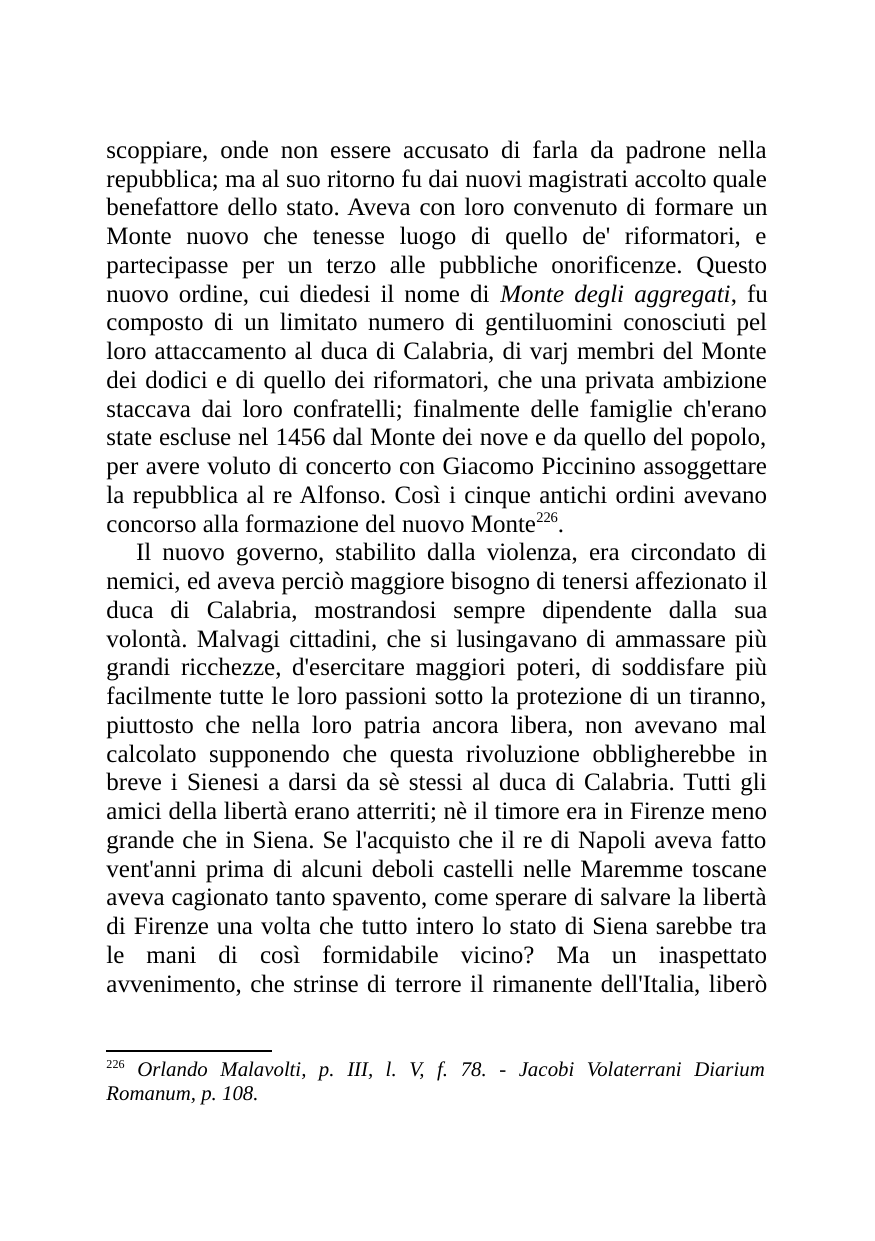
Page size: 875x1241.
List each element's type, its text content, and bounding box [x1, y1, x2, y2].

text Orlando Malavolti, p. III, l. V, f. 78. - Jacobi Volaterrani Diarium Romanum, p. 108. [106, 1057, 768, 1105]
text scoppiare, onde non essere accusato di farla da padrone nella repubblica; ma al suo ritorno fu dai nuovi magistrati accolto quale benefattore dello stato. Aveva con loro convenuto di formare un Monte nuovo che tenesse luogo di quello de' riformatori, e partecipasse per un terzo alle pubbliche onorificenze. Questo nuovo ordine, cui diedesi il nome di Monte degli aggregati, fu composto di un limitato numero di gentiluomini conosciuti pel loro attaccamento al duca di Calabria, di varj membri del Monte dei dodici e di quello dei riformatori, che una privata ambizione staccava dai loro confratelli; finalmente delle famiglie ch'erano state escluse nel 1456 dal Monte dei nove e da quello del popolo, per avere voluto di concerto con Giacomo Piccinino assoggettare la repubblica al re Alfonso. Così i cinque antichi ordini avevano concorso alla formazione del nuovo Monte. [106, 135, 768, 537]
text Il nuovo governo, stabilito dalla violenza, era circondato di nemici, ed aveva perciò maggiore bisogno di tenersi affezionato il duca di Calabria, mostrandosi sempre dipendente dalla sua volontà. Malvagi cittadini, che si lusingavano di ammassare più grandi ricchezze, d'esercitare maggiori poteri, di soddisfare più facilmente tutte le loro passioni sotto la protezione di un tiranno, piuttosto che nella loro patria ancora libera, non avevano mal calcolato supponendo che questa rivoluzione obbligherebbe in breve i Sienesi a darsi da sè stessi al duca di Calabria. Tutti gli amici della libertà erano atterriti; nè il timore era in Firenze meno grande che in Siena. Se l'acquisto che il re di Napoli aveva fatto vent'anni prima di alcuni deboli castelli nelle Maremme toscane aveva cagionato tanto spavento, come sperare di salvare la libertà di Firenze una volta che tutto intero lo stato di Siena sarebbe tra le mani di così formidabile vicino? Ma un inaspettato avvenimento, che strinse di terrore il rimanente dell'Italia, liberò [106, 537, 768, 997]
